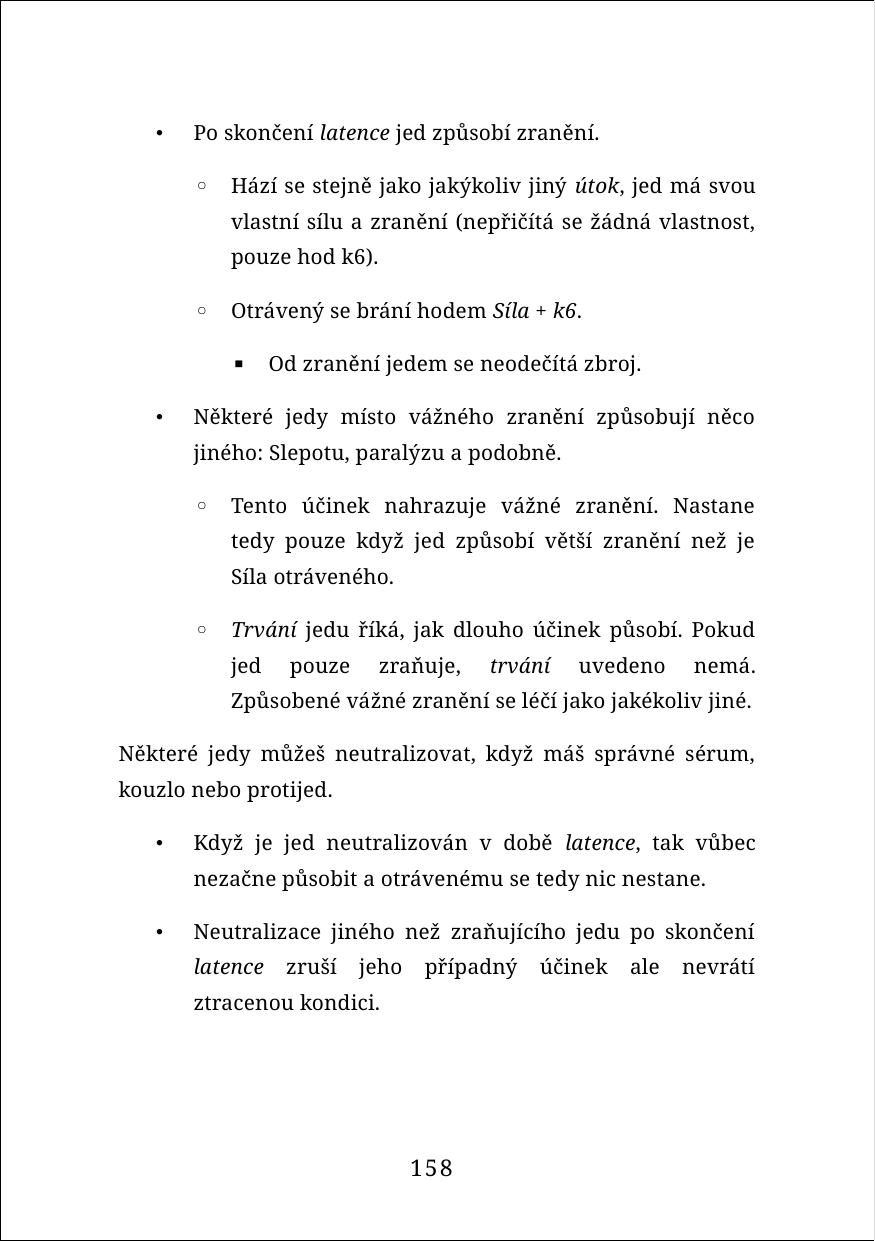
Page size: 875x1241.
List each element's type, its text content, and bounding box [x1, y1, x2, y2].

list Po skončení latence jed způsobí zranění. [156, 118, 756, 147]
list Když je jed neutralizován v době latence, tak vůbec nezačne působit a otrávenému se tedy nic nestane. [156, 828, 756, 892]
list Od zranění jedem se neodečítá zbroj. [231, 349, 756, 377]
list Trvání jedu říká, jak dlouho účinek působí. Pokud jed pouze zraňuje, trvání uvedeno nemá. Způsobené vážné zranění se léčí jako jakékoliv jiné. [193, 615, 756, 715]
list Neutralizace jiného než zraňujícího jedu po skončení latence zruší jeho případný účinek ale nevrátí ztracenou kondici. [156, 917, 756, 1016]
list Otrávený se brání hodem Síla + k6. [193, 296, 756, 324]
list Tento účinek nahrazuje vážné zranění. Nastane tedy pouze když jed způsobí větší zranění než je Síla otráveného. [193, 491, 756, 590]
list Některé jedy místo vážného zranění způsobují něco jiného: Slepotu, paralýzu a podobně. [156, 402, 756, 466]
text Některé jedy můžeš neutralizovat, když máš správné sérum, kouzlo nebo protijed. [118, 739, 756, 803]
list Hází se stejně jako jakýkoliv jiný útok, jed má svou vlastní sílu a zranění (nepřičítá se žádná vlastnost, pouze hod k6). [193, 171, 756, 271]
